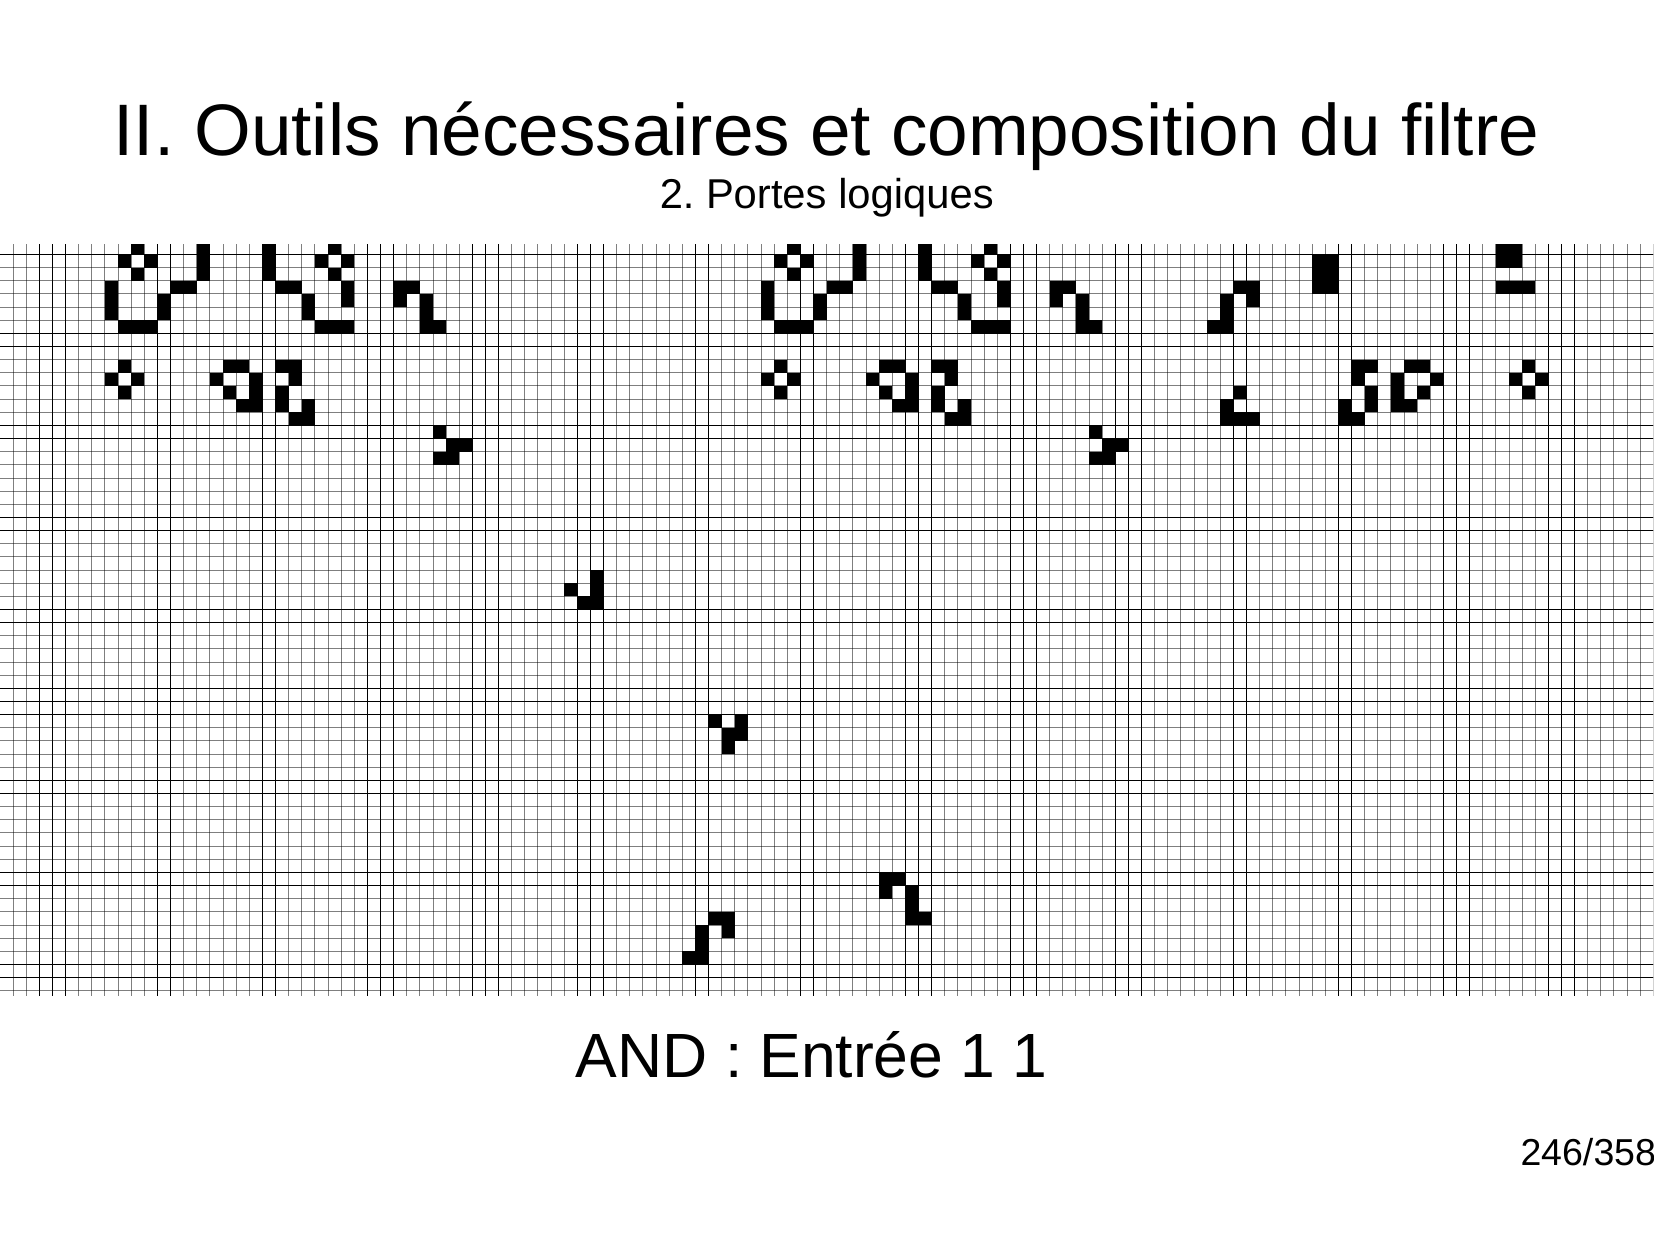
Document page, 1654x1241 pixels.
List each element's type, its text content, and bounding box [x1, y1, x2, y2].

picture [0, 244, 1654, 996]
text_box AND : Entrée 1 1 [561, 1013, 1063, 1099]
text_box <number>/358 [1505, 1124, 1654, 1182]
title II. Outils nécessaires et composition du filtre 2. Portes logiques [82, 49, 1571, 257]
